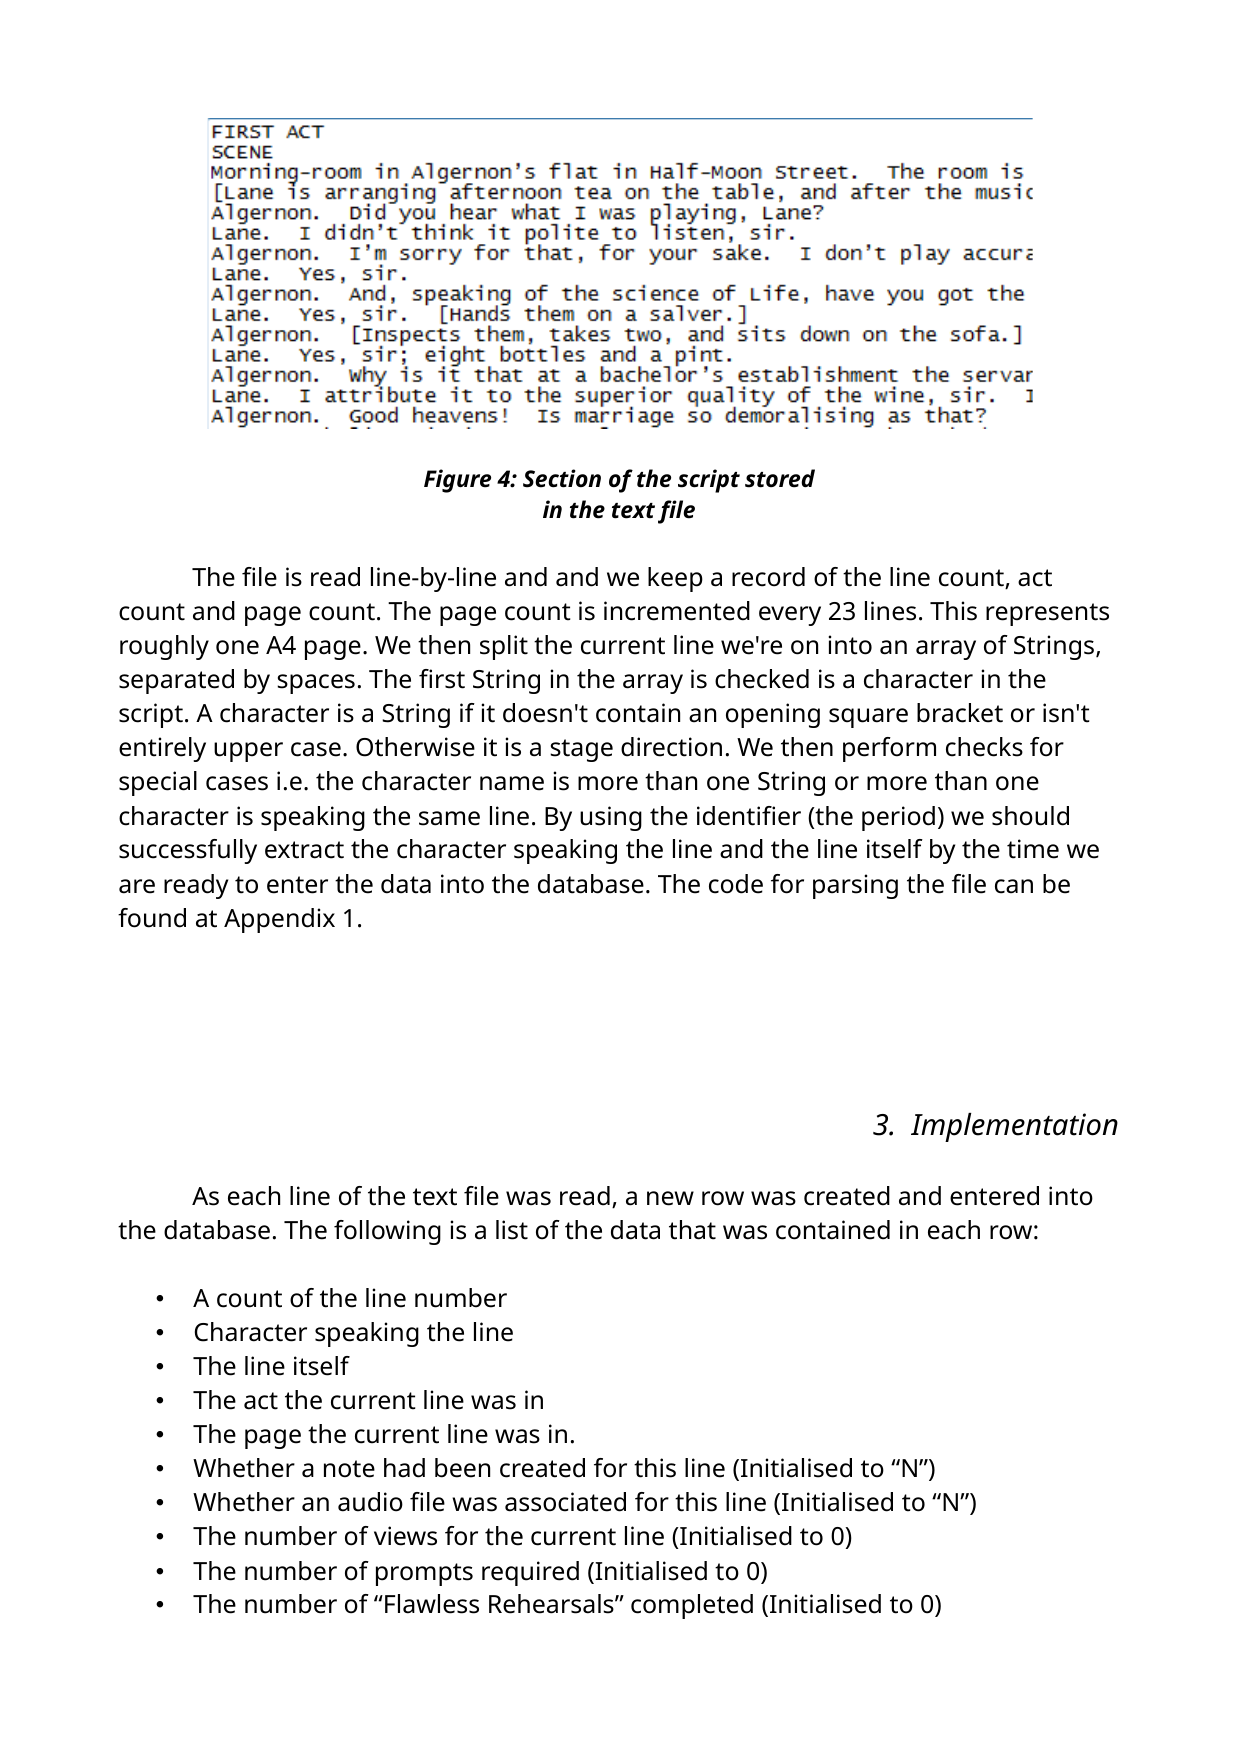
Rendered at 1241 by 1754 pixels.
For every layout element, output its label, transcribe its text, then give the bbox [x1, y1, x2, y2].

list The number of “Flawless Rehearsals” completed (Initialised to 0) [156, 1587, 1122, 1621]
list The act the current line was in [156, 1383, 1122, 1417]
text in the text file [118, 494, 1122, 526]
list Whether an audio file was associated for this line (Initialised to “N”) [156, 1485, 1122, 1519]
text 3. Implementation [118, 1105, 1122, 1144]
list Character speaking the line [156, 1315, 1122, 1349]
text The file is read line-by-line and and we keep a record of the line count, act count and page count. The page count is incremented every 23 lines. This represents roughly one A4 page. We then split the current line we're on into an array of Strings, separated by spaces. The first String in the array is checked is a character in the script. A character is a String if it doesn't contain an opening square bracket or isn't entirely upper case. Otherwise it is a stage direction. We then perform checks for special cases i.e. the character name is more than one String or more than one character is speaking the same line. By using the identifier (the period) we should successfully extract the character speaking the line and the line itself by the time we are ready to enter the data into the database. The code for parsing the file can be found at Appendix 1. [118, 560, 1122, 934]
list A count of the line number [156, 1281, 1122, 1315]
list Whether a note had been created for this line (Initialised to “N”) [156, 1451, 1122, 1485]
list The line itself [156, 1349, 1122, 1383]
text Figure 4: Section of the script stored [118, 463, 1122, 494]
text As each line of the text file was read, a new row was created and entered into the database. The following is a list of the data that was contained in each row: [118, 1178, 1122, 1247]
picture [207, 118, 1033, 429]
list The number of prompts required (Initialised to 0) [156, 1553, 1122, 1587]
list The number of views for the current line (Initialised to 0) [156, 1519, 1122, 1553]
list The page the current line was in. [156, 1417, 1122, 1451]
